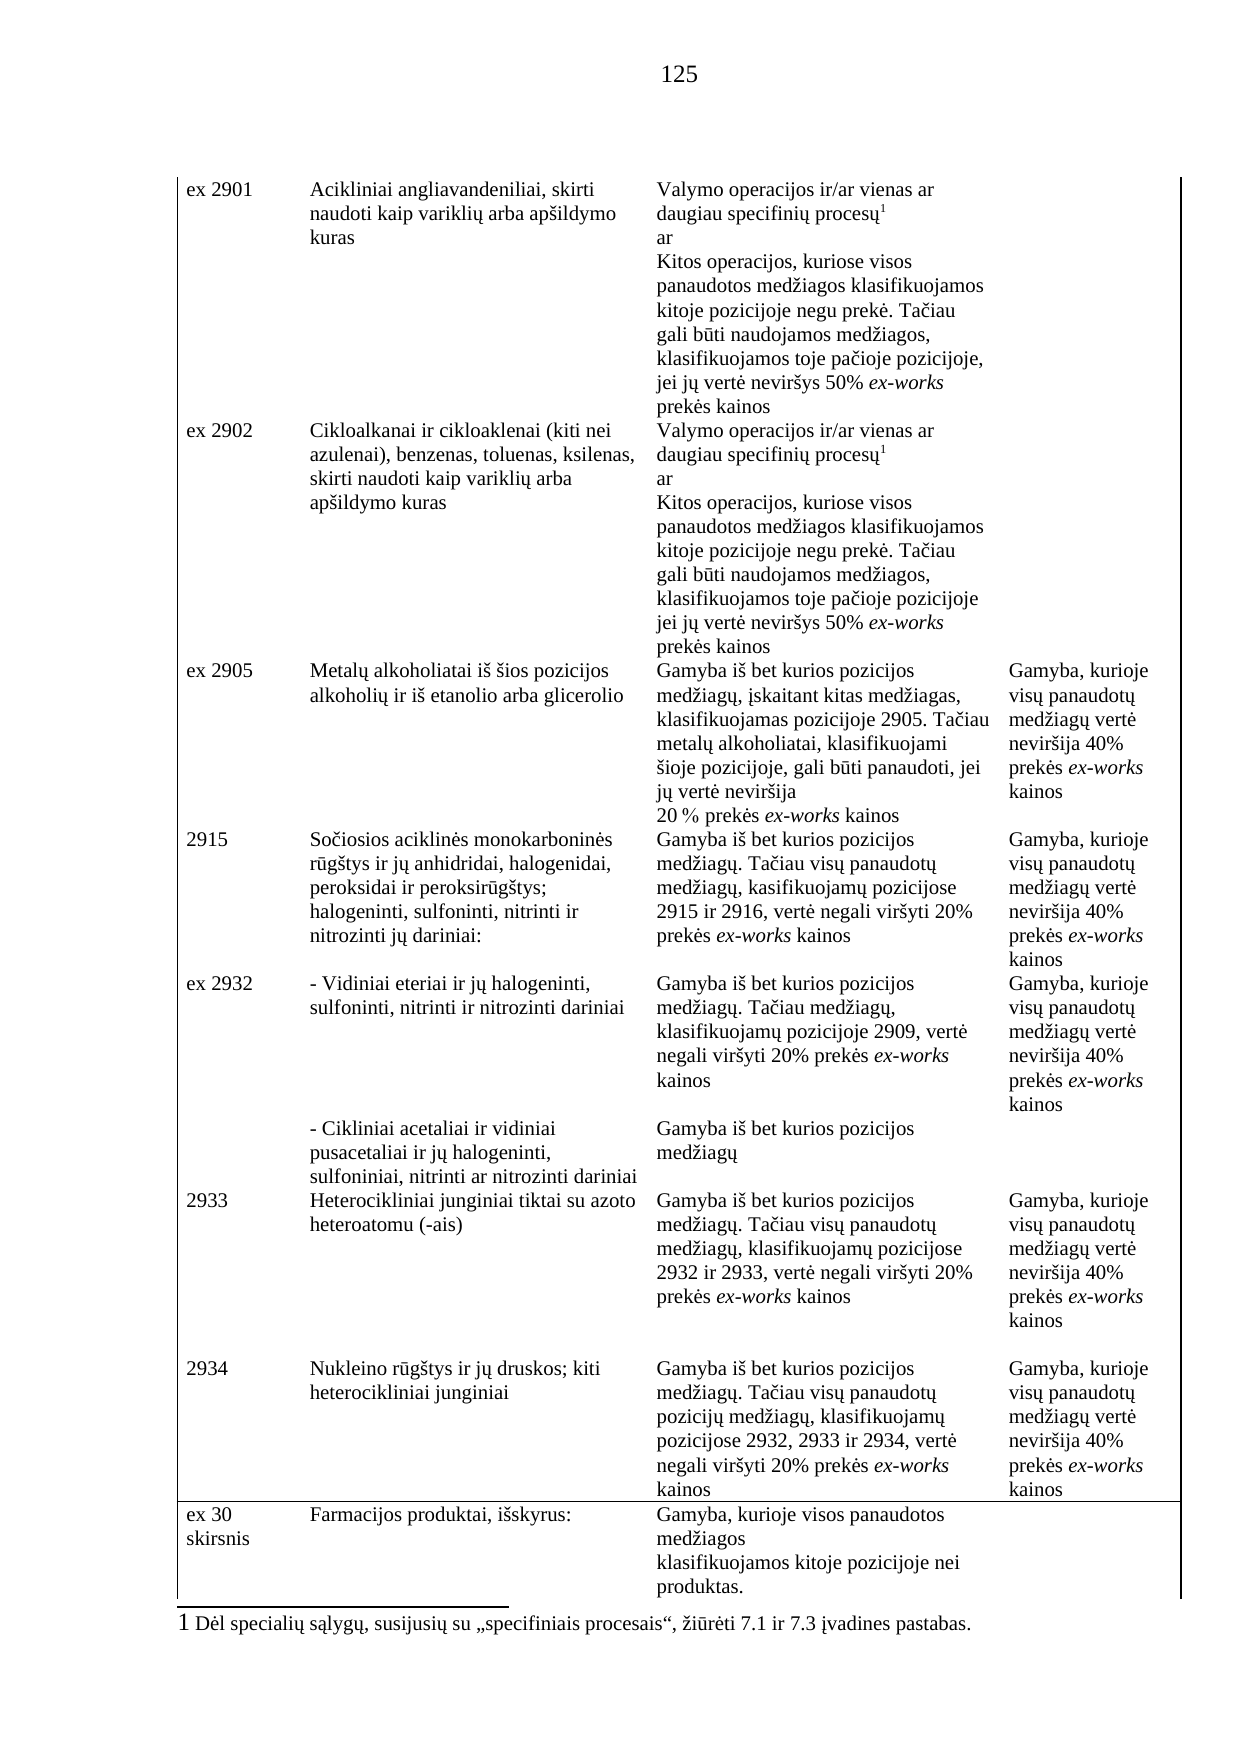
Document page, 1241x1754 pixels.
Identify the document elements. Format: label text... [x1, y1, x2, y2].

table_cell ex 2902 [178, 418, 301, 658]
table_cell Gamyba, kurioje visos panaudotos medžiagos klasifikuojamos kitoje pozicijoje nei produktas. [648, 1502, 999, 1598]
table_cell Metalų alkoholiatai iš šios pozicijos alkoholių ir iš etanolio arba glicerolio [301, 659, 647, 827]
table_cell Gamyba iš bet kurios pozicijos medžiagų [648, 1116, 999, 1188]
table_cell ex 2905 [178, 659, 301, 827]
table_cell [1000, 1502, 1180, 1598]
table_cell Gamyba, kurioje visų panaudotų medžiagų vertė neviršija 40% prekės ex-works kainos [1000, 659, 1180, 827]
table_cell 2915 [178, 827, 301, 971]
table_cell Cikloalkanai ir cikloaklenai (kiti nei azulenai), benzenas, toluenas, ksilenas, skirti naudoti kaip variklių arba apšildymo kuras [301, 418, 647, 658]
table_cell ex 2932 [178, 971, 301, 1116]
table_cell Sočiosios aciklinės monokarboninės rūgštys ir jų anhidridai, halogenidai, peroksidai ir peroksirūgštys; halogeninti, sulfoninti, nitrinti ir nitrozinti jų dariniai: [301, 827, 647, 971]
table_cell Gamyba iš bet kurios pozicijos medžiagų. Tačiau medžiagų, klasifikuojamų pozicijoje 2909, vertė negali viršyti 20% prekės ex-works kainos [648, 971, 999, 1116]
table_cell - Cikliniai acetaliai ir vidiniai pusacetaliai ir jų halogeninti, sulfoniniai, nitrinti ar nitrozinti dariniai [301, 1116, 647, 1188]
table_cell Nukleino rūgštys ir jų druskos; kiti heterocikliniai junginiai [301, 1356, 647, 1501]
table_cell ex 30 skirsnis [178, 1502, 301, 1598]
table_cell Acikliniai angliavandeniliai, skirti naudoti kaip variklių arba apšildymo kuras [301, 177, 647, 418]
table_cell 2933 [178, 1188, 301, 1356]
table_cell Gamyba iš bet kurios pozicijos medžiagų, įskaitant kitas medžiagas, klasifikuojamas pozicijoje 2905. Tačiau metalų alkoholiatai, klasifikuojami šioje pozicijoje, gali būti panaudoti, jei jų vertė neviršija 20  prekės ex-works kainos [648, 659, 999, 827]
table_cell [178, 1116, 301, 1188]
table_cell Valymo operacijos ir/ar vienas ar daugiau specifinių procesų ar Kitos operacijos, kuriose visos panaudotos medžiagos klasifikuojamos kitoje pozicijoje negu prekė. Tačiau gali būti naudojamos medžiagos, klasifikuojamos toje pačioje pozicijoje, jei jų vertė neviršys 50% ex-works prekės kainos [648, 177, 999, 418]
table_cell - Vidiniai eteriai ir jų halogeninti, sulfoninti, nitrinti ir nitrozinti dariniai [301, 971, 647, 1116]
table_cell Gamyba iš bet kurios pozicijos medžiagų. Tačiau visų panaudotų medžiagų, klasifikuojamų pozicijose 2932 ir 2933, vertė negali viršyti 20% prekės ex-works kainos [648, 1188, 999, 1356]
table_cell Gamyba, kurioje visų panaudotų medžiagų vertė neviršija 40% prekės ex-works kainos [1000, 971, 1180, 1116]
table_cell [1000, 177, 1180, 418]
table_cell Farmacijos produktai, išskyrus: [301, 1502, 647, 1598]
table_cell Heterocikliniai junginiai tiktai su azoto heteroatomu (-ais) [301, 1188, 647, 1356]
table_cell Gamyba, kurioje visų panaudotų medžiagų vertė neviršija 40% prekės ex-works kainos [1000, 1188, 1180, 1356]
table_cell Gamyba iš bet kurios pozicijos medžiagų. Tačiau visų panaudotų pozicijų medžiagų, klasifikuojamų pozicijose 2932, 2933 ir 2934, vertė negali viršyti 20% prekės ex-works kainos [648, 1356, 999, 1501]
table_cell Gamyba iš bet kurios pozicijos medžiagų. Tačiau visų panaudotų medžiagų, kasifikuojamų pozicijose 2915 ir 2916, vertė negali viršyti 20% prekės ex-works kainos [648, 827, 999, 971]
table_cell Gamyba, kurioje visų panaudotų medžiagų vertė neviršija 40% prekės ex-works kainos [1000, 827, 1180, 971]
table_cell Gamyba, kurioje visų panaudotų medžiagų vertė neviršija 40% prekės ex-works kainos [1000, 1356, 1180, 1501]
table_cell 2934 [178, 1356, 301, 1501]
table_cell ex 2901 [178, 177, 301, 418]
table_cell Valymo operacijos ir/ar vienas ar daugiau specifinių procesų1 ar Kitos operacijos, kuriose visos panaudotos medžiagos klasifikuojamos kitoje pozicijoje negu prekė. Tačiau gali būti naudojamos medžiagos, klasifikuojamos toje pačioje pozicijoje jei jų vertė neviršys 50% ex-works prekės kainos [648, 418, 999, 658]
table_cell [1000, 1116, 1180, 1188]
table_cell [1000, 418, 1180, 658]
